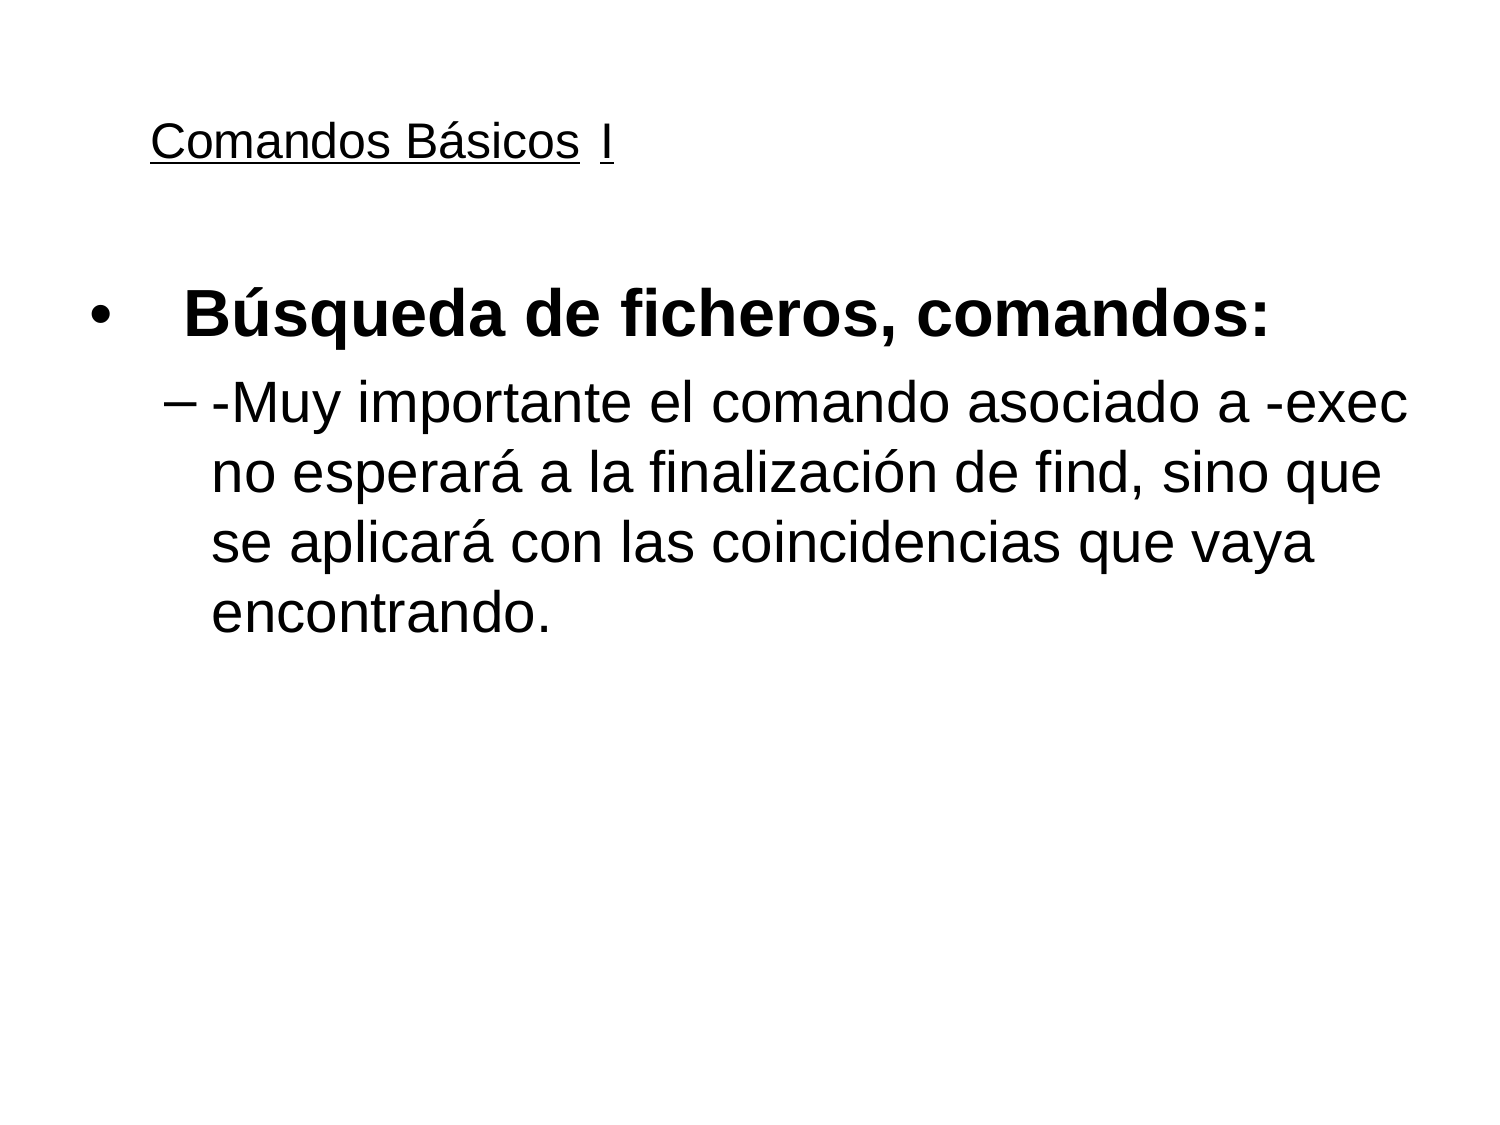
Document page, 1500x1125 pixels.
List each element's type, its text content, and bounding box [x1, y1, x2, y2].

title Comandos Básicos I [75, 45, 1426, 233]
list • Búsqueda de ficheros, comandos: -Muy importante el comando asociado a -exec no esperará a la finalización de find, sino que se aplicará con las coincidencias que vaya encontrando. [75, 262, 1426, 1006]
